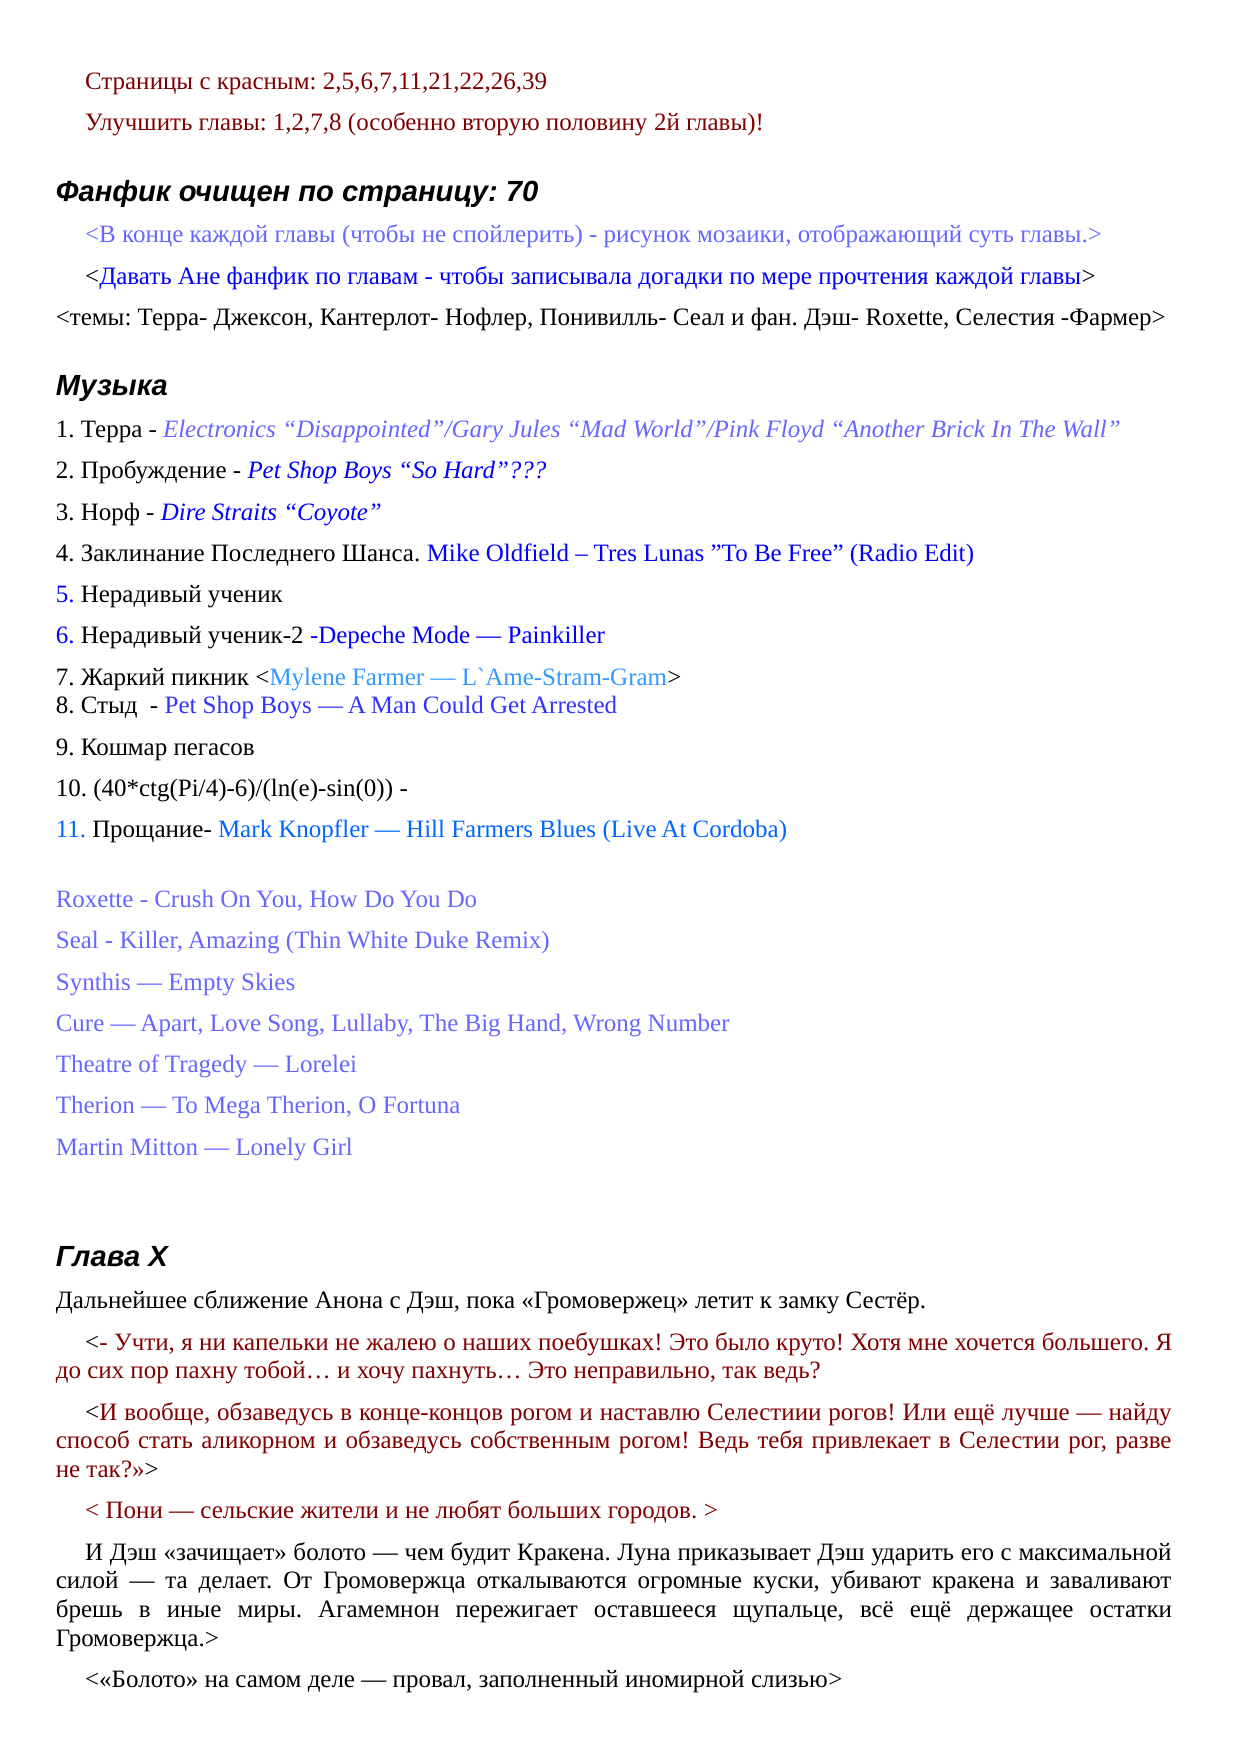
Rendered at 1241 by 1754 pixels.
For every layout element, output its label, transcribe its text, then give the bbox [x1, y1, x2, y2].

text <«Болото» на самом деле — провал, заполненный иномирной слизью> [56, 1664, 1173, 1693]
text 9. Кошмар пегасов [56, 732, 1173, 761]
text Seal - Killer, Amazing (Thin White Duke Remix) [56, 926, 1173, 954]
subtitle Фанфик очищен по страницу: 70 [56, 173, 1173, 207]
text <темы: Терра- Джексон, Кантерлот- Нофлер, Понивилль- Сеал и фан. Дэш- Roxette, Селестия -Фармер> [56, 302, 1173, 331]
text 4. Заклинание Последнего Шанса. Mike Oldfield – Tres Lunas ”To Be Free” (Radio Edit) [56, 538, 1173, 567]
text 10. (40*ctg(Pi/4)-6)/(ln(e)-sin(0)) - [56, 773, 1173, 802]
text <Давать Ане фанфик по главам - чтобы записывала догадки по мере прочтения каждой главы> [56, 261, 1173, 289]
text <- Учти, я ни капельки не жалею о наших поебушках! Это было круто! Хотя мне хочется большего. Я до сих пор пахну тобой… и хочу пахнуть… Это неправильно, так ведь? [56, 1327, 1173, 1384]
text <В конце каждой главы (чтобы не спойлерить) - рисунок мозаики, отображающий суть главы.> [56, 219, 1173, 248]
text 3. Норф - Dire Straits “Coyote” [56, 497, 1173, 526]
text Улучшить главы: 1,2,7,8 (особенно вторую половину 2й главы)! [56, 107, 1173, 136]
text Страницы с красным: 2,5,6,7,11,21,22,26,39 [56, 66, 1173, 95]
text 1. Терра - Electronics “Disappointed”/Gary Jules “Mad World”/Pink Floyd “Another Brick In The Wall” [56, 414, 1173, 443]
text 2. Пробуждение - Pet Shop Boys “So Hard”??? [56, 456, 1173, 484]
text <И вообще, обзаведусь в конце-концов рогом и наставлю Селестиии рогов! Или ещё лучше — найду способ стать аликорном и обзаведусь собственным рогом! Ведь тебя привлекает в Селестии рог, разве не так?»> [56, 1397, 1173, 1483]
text Дальнейшее сближение Анона с Дэш, пока «Громовержец» летит к замку Сестёр. [56, 1285, 1173, 1314]
text 7. Жаркий пикник <Mylene Farmer — L`Ame-Stram-Gram> 8. Стыд - Pet Shop Boys — A Man Could Get Arrested [56, 662, 1173, 719]
text 6. Нерадивый ученик-2 -Depeche Mode — Painkiller [56, 621, 1173, 649]
subtitle Музыка [56, 368, 1173, 402]
text Martin Mitton — Lonely Girl [56, 1132, 1173, 1161]
subtitle Глава X [56, 1239, 1173, 1273]
text Therion — To Mega Therion, O Fortuna [56, 1091, 1173, 1119]
text 5. Нерадивый ученик [56, 579, 1173, 608]
text И Дэш «зачищает» болото — чем будит Кракена. Луна приказывает Дэш ударить его с максимальной силой — та делает. От Громовержца откалываются огромные куски, убивают кракена и заваливают брешь в иные миры. Агамемнон пережигает оставшееся щупальце, всё ещё держащее остатки Громовержца.> [56, 1537, 1173, 1652]
text 11. Прощание- Mark Knopfler — Hill Farmers Blues (Live At Cordoba) [56, 814, 1173, 872]
text Synthis — Empty Skies [56, 967, 1173, 996]
text Roxette - Crush On You, How Do You Do [56, 884, 1173, 913]
text < Пони — сельские жители и не любят больших городов. > [56, 1495, 1173, 1524]
text Cure — Apart, Love Song, Lullaby, The Big Hand, Wrong Number [56, 1008, 1173, 1037]
text Theatre of Tragedy — Lorelei [56, 1049, 1173, 1078]
